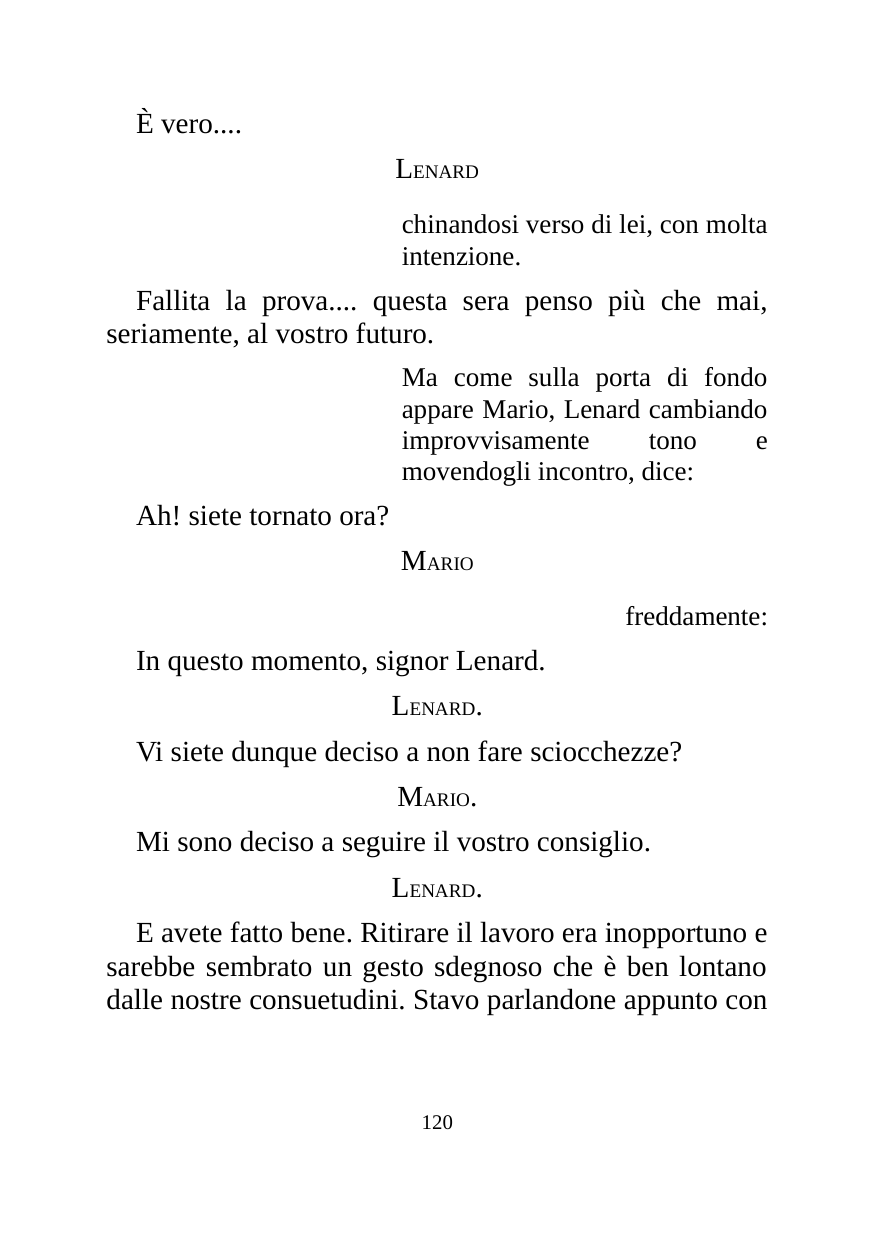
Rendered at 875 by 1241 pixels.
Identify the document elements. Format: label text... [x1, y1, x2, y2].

text Ma come sulla porta di fondo appare Mario, Lenard cambiando improvvisamente tono e movendogli incontro, dice: [402, 362, 768, 486]
text In questo momento, signor Lenard. [106, 643, 768, 677]
text freddamente: [402, 600, 768, 631]
text Lenard [106, 152, 768, 185]
text Ah! siete tornato ora? [106, 498, 768, 531]
text Mario. [106, 779, 768, 813]
text Vi siete dunque deciso a non fare sciocchezze? [106, 734, 768, 767]
text È vero.... [106, 106, 768, 140]
text Lenard. [106, 688, 768, 722]
text chinandosi verso di lei, con molta intenzione. [402, 209, 768, 271]
text Mario [106, 543, 768, 577]
text E avete fatto bene. Ritirare il lavoro era inopportuno e sarebbe sembrato un gesto sdegnoso che è ben lontano dalle nostre consuetudini. Stavo parlandone appunto con [106, 915, 768, 1016]
text Fallita la prova.... questa sera penso più che mai, seriamente, al vostro futuro. [106, 283, 768, 350]
text Lenard. [106, 870, 768, 903]
text Mi sono deciso a seguire il vostro consiglio. [106, 824, 768, 858]
